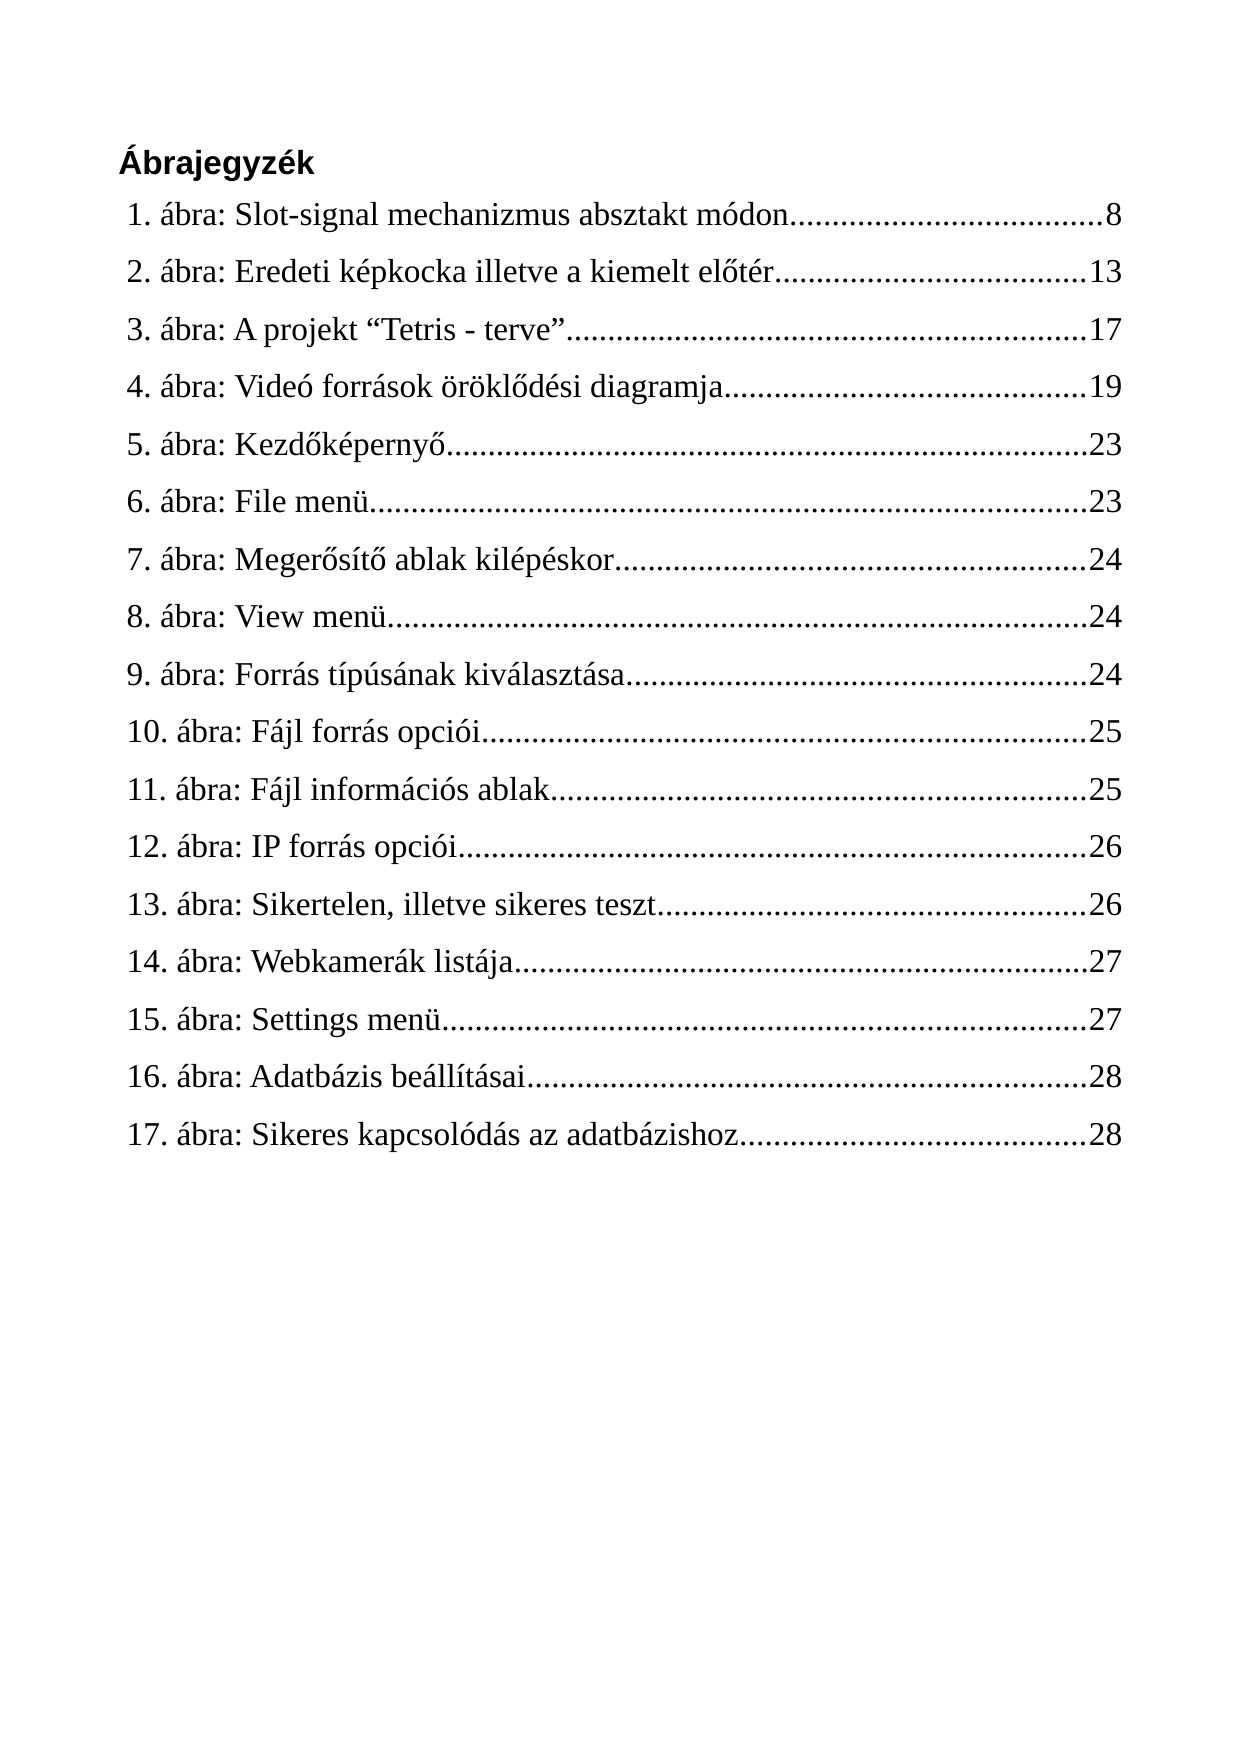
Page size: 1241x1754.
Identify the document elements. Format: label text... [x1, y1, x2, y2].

text 13. ábra: Sikertelen, illetve sikeres teszt 26 [118, 884, 1122, 922]
text 7. ábra: Megerősítő ablak kilépéskor 24 [118, 539, 1122, 577]
text 2. ábra: Eredeti képkocka illetve a kiemelt előtér 13 [118, 252, 1122, 290]
text 8. ábra: View menü 24 [118, 597, 1122, 635]
text 14. ábra: Webkamerák listája 27 [118, 942, 1122, 980]
text 4. ábra: Videó források öröklődési diagramja 19 [118, 367, 1122, 405]
text 9. ábra: Forrás típúsának kiválasztása 24 [118, 654, 1122, 692]
text 6. ábra: File menü 23 [118, 482, 1122, 520]
text 17. ábra: Sikeres kapcsolódás az adatbázishoz 28 [118, 1114, 1122, 1152]
text 12. ábra: IP forrás opciói 26 [118, 827, 1122, 865]
text 15. ábra: Settings menü 27 [118, 999, 1122, 1037]
text 5. ábra: Kezdőképernyő 23 [118, 424, 1122, 462]
text 10. ábra: Fájl forrás opciói 25 [118, 712, 1122, 750]
subtitle Ábrajegyzék [118, 143, 1122, 182]
text 1. ábra: Slot-signal mechanizmus absztakt módon 8 [118, 194, 1122, 232]
text 3. ábra: A projekt “Tetris - terve” 17 [118, 309, 1122, 347]
text 11. ábra: Fájl információs ablak 25 [118, 769, 1122, 807]
text 16. ábra: Adatbázis beállításai 28 [118, 1057, 1122, 1095]
